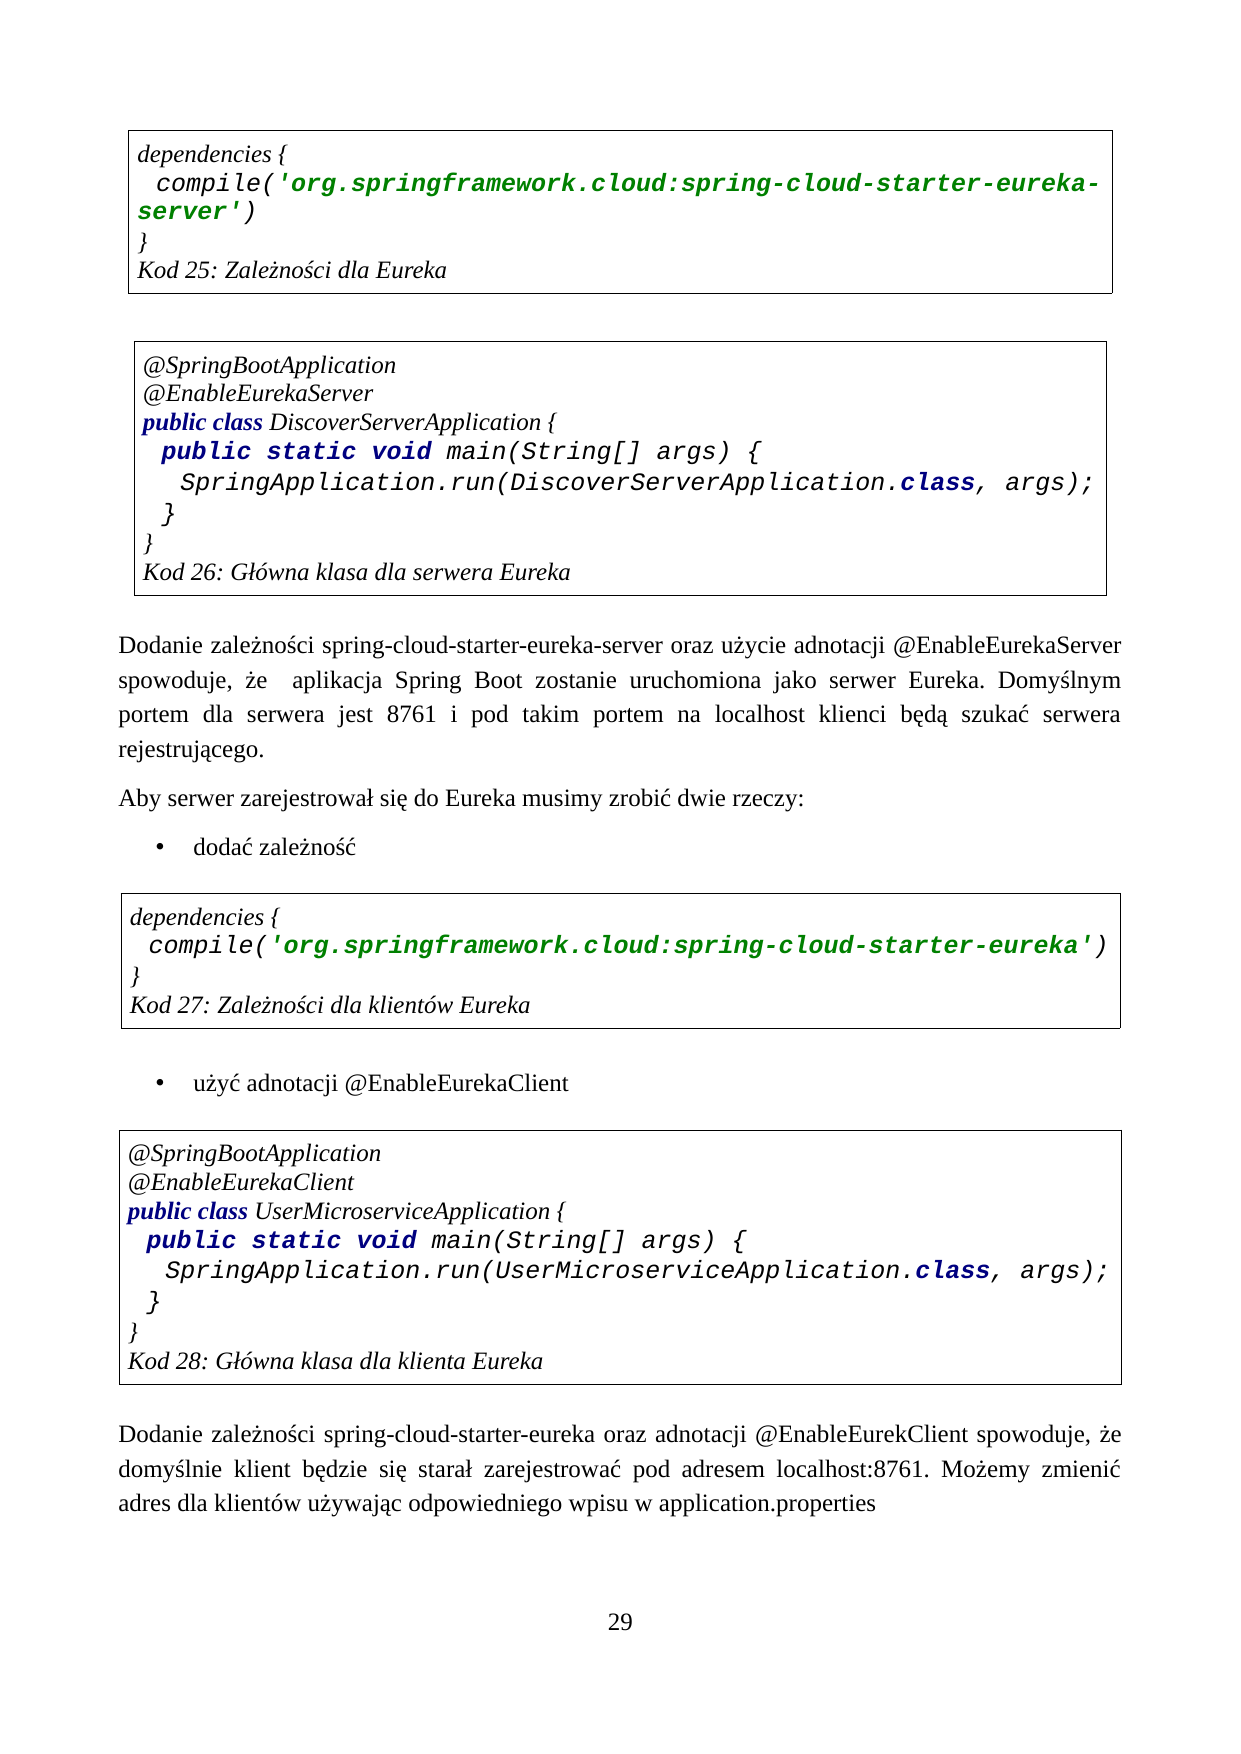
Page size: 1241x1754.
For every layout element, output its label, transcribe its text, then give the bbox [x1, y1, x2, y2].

text Kod 27: Zależności dla klientów Eureka [129, 990, 1111, 1019]
text public class DiscoverServerApplication { [143, 407, 1098, 436]
text } [128, 1317, 1113, 1346]
text @EnableEurekaServer [143, 378, 1098, 407]
text compile('org.springframework.cloud:spring-cloud-starter-eureka-server') [137, 168, 1103, 227]
text Aby serwer zarejestrował się do Eureka musimy zrobić dwie rzeczy: [118, 783, 1122, 812]
list dodać zależność [156, 832, 1122, 861]
text @SpringBootApplication [128, 1138, 1113, 1167]
text public static void main(String[] args) { [143, 436, 1098, 467]
text @EnableEurekaClient [128, 1167, 1113, 1196]
text } [143, 498, 1098, 528]
text Kod 26: Główna klasa dla serwera Eureka [143, 557, 1098, 586]
text } [128, 1286, 1113, 1317]
text public class UserMicroserviceApplication { [128, 1196, 1113, 1225]
text SpringApplication.run(UserMicroserviceApplication.class, args); [128, 1256, 1113, 1286]
text SpringApplication.run(DiscoverServerApplication.class, args); [143, 467, 1098, 498]
text compile('org.springframework.cloud:spring-cloud-starter-eureka') [129, 931, 1111, 961]
text } [143, 528, 1098, 557]
text Dodanie zależności spring-cloud-starter-eureka-server oraz użycie adnotacji @EnableEurekaServer spowoduje, że aplikacja Spring Boot zostanie uruchomiona jako serwer Eureka. Domyślnym portem dla serwera jest 8761 i pod takim portem na localhost klienci będą szukać serwera rejestrującego. [118, 630, 1122, 763]
text public static void main(String[] args) { [128, 1225, 1113, 1256]
text } [137, 227, 1103, 256]
text Kod 25: Zależności dla Eureka [137, 256, 1103, 284]
text @SpringBootApplication [143, 350, 1098, 378]
text dependencies { [129, 902, 1111, 931]
text dependencies { [137, 139, 1103, 168]
text } [129, 961, 1111, 990]
text Dodanie zależności spring-cloud-starter-eureka oraz adnotacji @EnableEurekClient spowoduje, że domyślnie klient będzie się starał zarejestrować pod adresem localhost:8761. Możemy zmienić adres dla klientów używając odpowiedniego wpisu w application.properties [118, 1419, 1122, 1517]
text Kod 28: Główna klasa dla klienta Eureka [128, 1346, 1113, 1375]
list użyć adnotacji @EnableEurekaClient [156, 1068, 1122, 1097]
